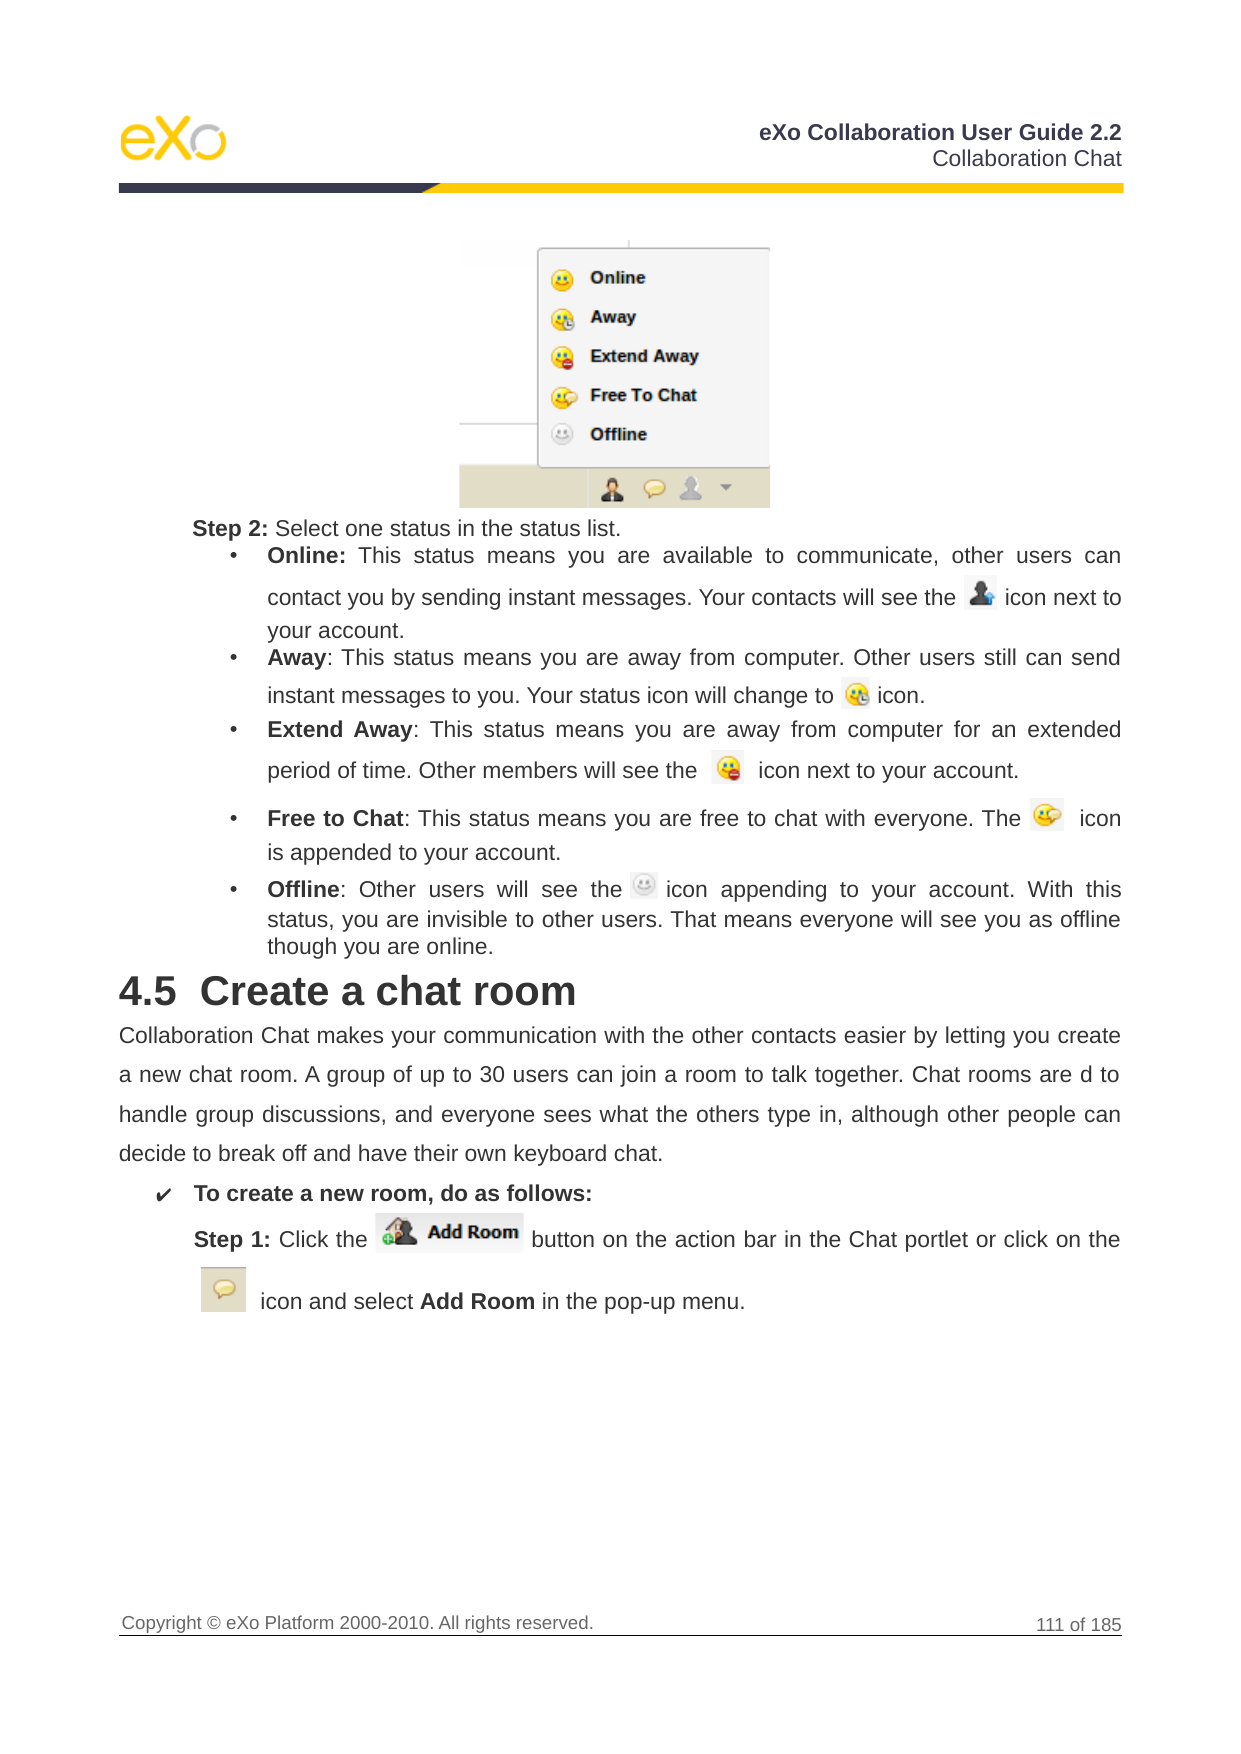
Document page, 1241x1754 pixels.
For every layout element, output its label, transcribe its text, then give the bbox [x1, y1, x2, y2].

picture [1029, 798, 1065, 831]
picture [459, 240, 771, 508]
picture [964, 575, 997, 610]
list To create a new room, do as follows: [156, 1180, 1122, 1206]
list Away: This status means you are away from computer. Other users still can send instant messages to you. Your status icon will change toicon. [229, 644, 1122, 716]
subtitle Create a chat room [118, 967, 1122, 1014]
text Step 2: Select one status in the status list. [118, 513, 1122, 542]
list Online: This status means you are available to communicate, other users can contact you by sending instant messages. Your contacts will see theicon next to your account. [229, 542, 1122, 644]
picture [375, 1213, 524, 1253]
list Extend Away: This status means you are away from computer for an extended period of time. Other members will see the icon next to your account. [229, 716, 1122, 791]
picture [841, 677, 870, 709]
picture [201, 1267, 247, 1312]
text Collaboration Chat makes your communication with the other contacts easier by letting you create a new chat room. A group of up to 30 users can join a room to talk together. Chat rooms are d to handle group discussions, and everyone sees what the others type in, although other people can decide to break off and have their own keyboard chat. [118, 1022, 1122, 1167]
picture [120, 115, 227, 161]
picture [118, 183, 1124, 193]
picture [711, 750, 745, 784]
list Offline: Other users will see theicon appending to your account. With this status, you are invisible to other users. That means everyone will see you as offline though you are online. [229, 865, 1122, 959]
picture [630, 872, 659, 899]
list Free to Chat: This status means you are free to chat with everyone. The icon is appended to your account. [229, 791, 1122, 865]
list Step 1: Click thebutton on the action bar in the Chat portlet or click on the icon and select Add Room in the pop-up menu. [156, 1206, 1122, 1319]
